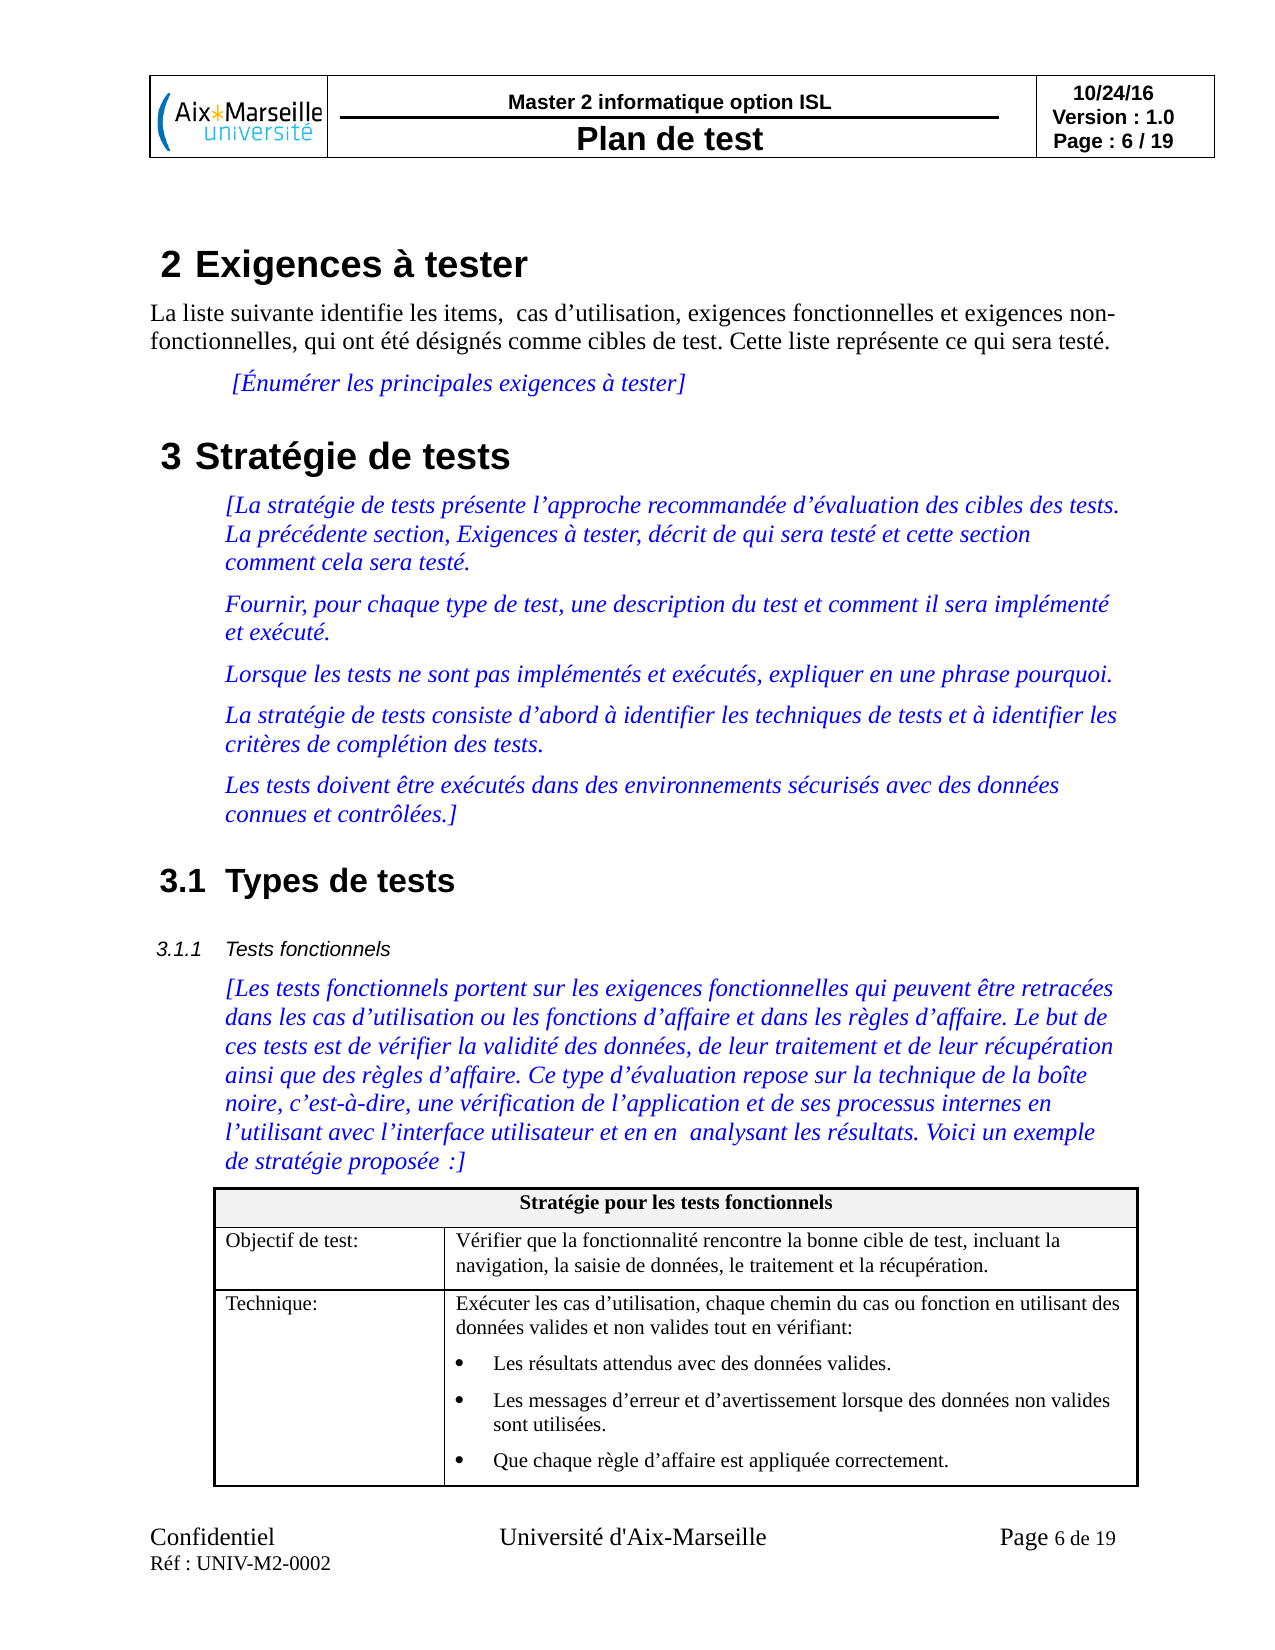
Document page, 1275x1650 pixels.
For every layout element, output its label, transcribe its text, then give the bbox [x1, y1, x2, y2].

table_cell Exécuter les cas d’utilisation, chaque chemin du cas ou fonction en utilisant des données valides et non valides tout en vérifiant: Les résultats attendus avec des données valides. Les messages d’erreur et d’avertissement lorsque des données non valides sont utilisées. Que chaque règle d’affaire est appliquée correctement. [445, 1291, 1136, 1485]
table_header Stratégie pour les tests fonctionnels [216, 1190, 1136, 1227]
text Fournir, pour chaque type de test, une description du test et comment il sera implémenté et exécuté. [225, 589, 1125, 646]
table_cell Technique: [216, 1291, 444, 1485]
text [Énumérer les principales exigences à tester] [225, 368, 1125, 396]
text [La stratégie de tests présente l’approche recommandée d’évaluation des cibles des tests. La précédente section, Exigences à tester, décrit de qui sera testé et cette section comment cela sera testé. [225, 490, 1125, 576]
subtitle Exigences à tester [150, 241, 1125, 285]
text Les tests doivent être exécutés dans des environnements sécurisés avec des données connues et contrôlées.] [225, 770, 1125, 827]
picture [157, 93, 322, 151]
text Lorsque les tests ne sont pas implémentés et exécutés, expliquer en une phrase pourquoi. [225, 659, 1125, 687]
subtitle Stratégie de tests [150, 434, 1125, 477]
table_cell Objectif de test: [216, 1228, 444, 1289]
text [Les tests fonctionnels portent sur les exigences fonctionnelles qui peuvent être retracées dans les cas d’utilisation ou les fonctions d’affaire et dans les règles d’affaire. Le but de ces tests est de vérifier la validité des données, de leur traitement et de leur récupération ainsi que des règles d’affaire. Ce type d’évaluation repose sur la technique de la boîte noire, c’est-à-dire, une vérification de l’application et de ses processus internes en l’utilisant avec l’interface utilisateur et en en analysant les résultats. Voici un exemple de stratégie proposée :] [225, 973, 1125, 1175]
subtitle Tests fonctionnels [150, 937, 1125, 961]
table_cell Vérifier que la fonctionnalité rencontre la bonne cible de test, incluant la navigation, la saisie de données, le traitement et la récupération. [445, 1228, 1136, 1289]
subtitle Types de tests [150, 861, 1125, 899]
text La liste suivante identifie les items, cas d’utilisation, exigences fonctionnelles et exigences non-fonctionnelles, qui ont été désignés comme cibles de test. Cette liste représente ce qui sera testé. [150, 298, 1125, 355]
text La stratégie de tests consiste d’abord à identifier les techniques de tests et à identifier les critères de complétion des tests. [225, 700, 1125, 757]
